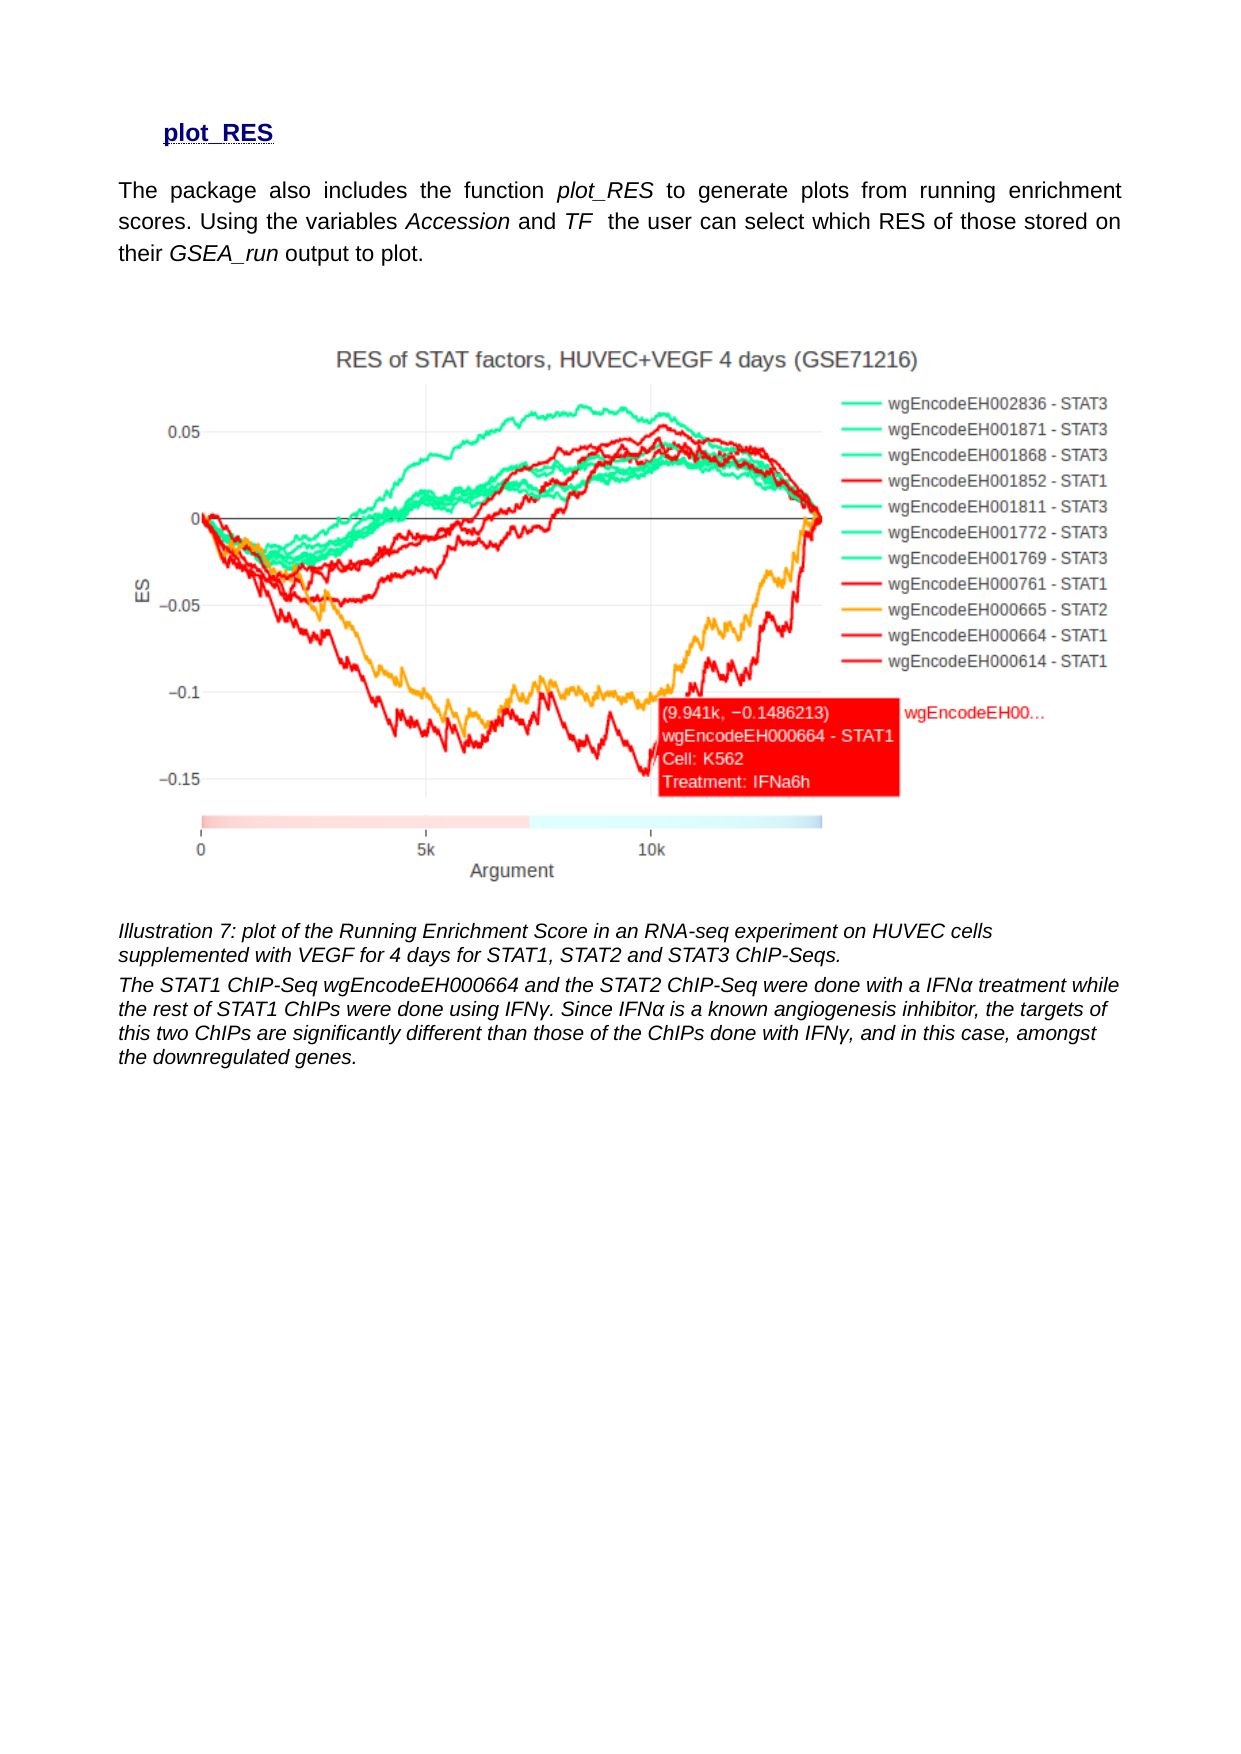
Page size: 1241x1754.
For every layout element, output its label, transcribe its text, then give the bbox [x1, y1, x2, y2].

text The package also includes the function plot_RES to generate plots from running enrichment scores. Using the variables Accession and TF the user can select which RES of those stored on their GSEA_run output to plot. [118, 177, 1122, 266]
text The STAT1 ChIP-Seq wgEncodeEH000664 and the STAT2 ChIP-Seq were done with a IFNα treatment while the rest of STAT1 ChIPs were done using IFNγ. Since IFNα is a known angiogenesis inhibitor, the targets of this two ChIPs are significantly different than those of the ChIPs done with IFNγ, and in this case, amongst the downregulated genes. [118, 973, 1122, 1069]
text Illustration 7: plot of the Running Enrichment Score in an RNA-seq experiment on HUVEC cells supplemented with VEGF for 4 days for STAT1, STAT2 and STAT3 ChIP-Seqs. [118, 895, 1122, 967]
subtitle plot_RES [163, 118, 1122, 147]
picture [118, 332, 1123, 895]
